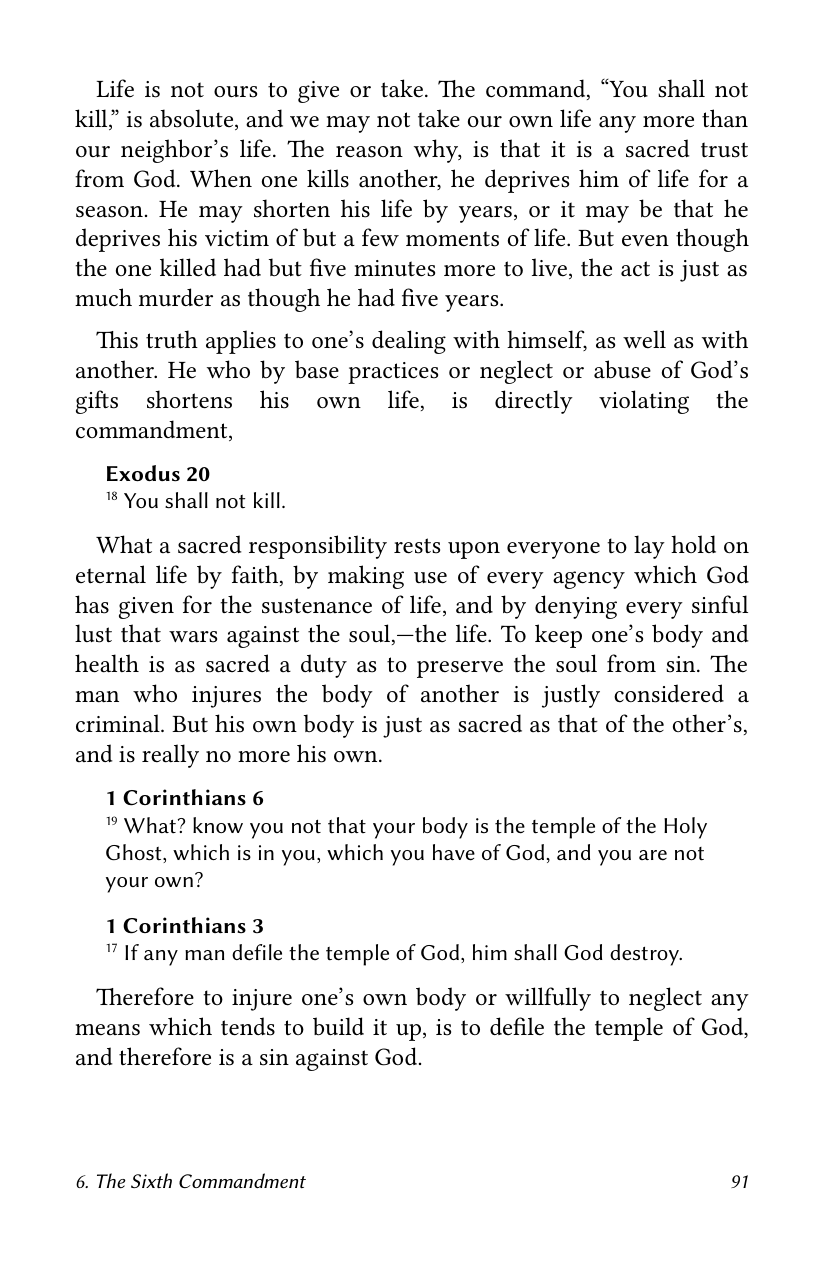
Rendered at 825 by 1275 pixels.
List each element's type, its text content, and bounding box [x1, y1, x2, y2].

text This truth applies to one’s dealing with himself, as well as with another. He who by base practices or neglect or abuse of God’s gifts shortens his own life, is directly violating the commandment, [75, 326, 750, 444]
text Therefore to injure one’s own body or willfully to neglect any means which tends to build it up, is to defile the temple of God, and therefore is a sin against God. [75, 983, 750, 1071]
text 1 Corinthians 3 [105, 913, 750, 939]
text 17 If any man defile the temple of God, him shall God destroy. [105, 940, 720, 966]
text 1 Corinthians 6 [105, 785, 750, 811]
text 19 What? know you not that your body is the temple of the Holy Ghost, which is in you, which you have of God, and you are not your own? [105, 813, 720, 893]
text What a sacred responsibility rests upon everyone to lay hold on eternal life by faith, by making use of every agency which God has given for the sustenance of life, and by denying every sinful lust that wars against the soul,—the life. To keep one’s body and health is as sacred a duty as to preserve the soul from sin. The man who injures the body of another is justly considered a criminal. But his own body is just as sacred as that of the other’s, and is really no more his own. [75, 531, 750, 769]
text Life is not ours to give or take. The command, “You shall not kill,” is absolute, and we may not take our own life any more than our neighbor’s life. The reason why, is that it is a sacred trust from God. When one kills another, he deprives him of life for a season. He may shorten his life by years, or it may be that he deprives his victim of but a few moments of life. But even though the one killed had but five minutes more to live, the act is just as much murder as though he had five years. [75, 75, 750, 313]
text Exodus 20 [105, 461, 750, 487]
text 18 You shall not kill. [105, 488, 720, 514]
